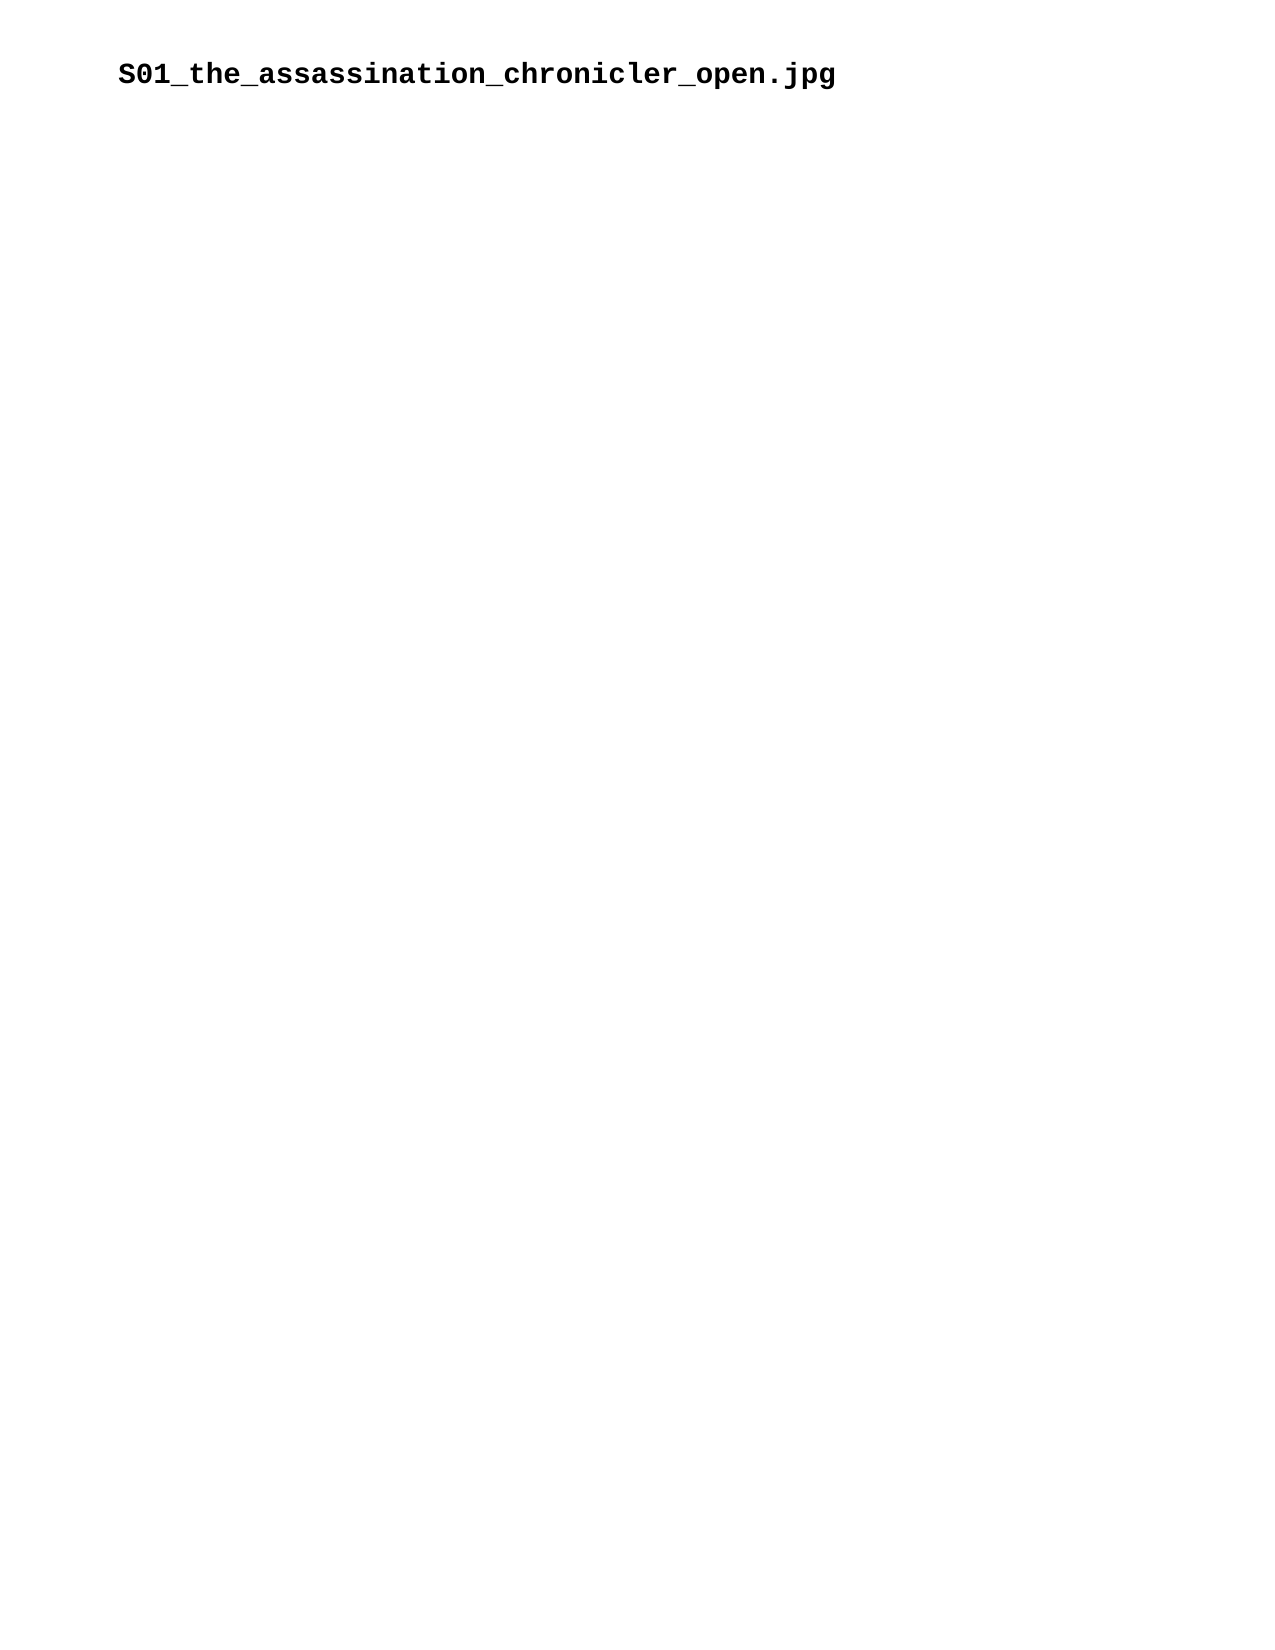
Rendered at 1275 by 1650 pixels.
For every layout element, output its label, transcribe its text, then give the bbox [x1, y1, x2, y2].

subtitle S01_the_assassination_chronicler_open.jpg [118, 59, 1216, 92]
